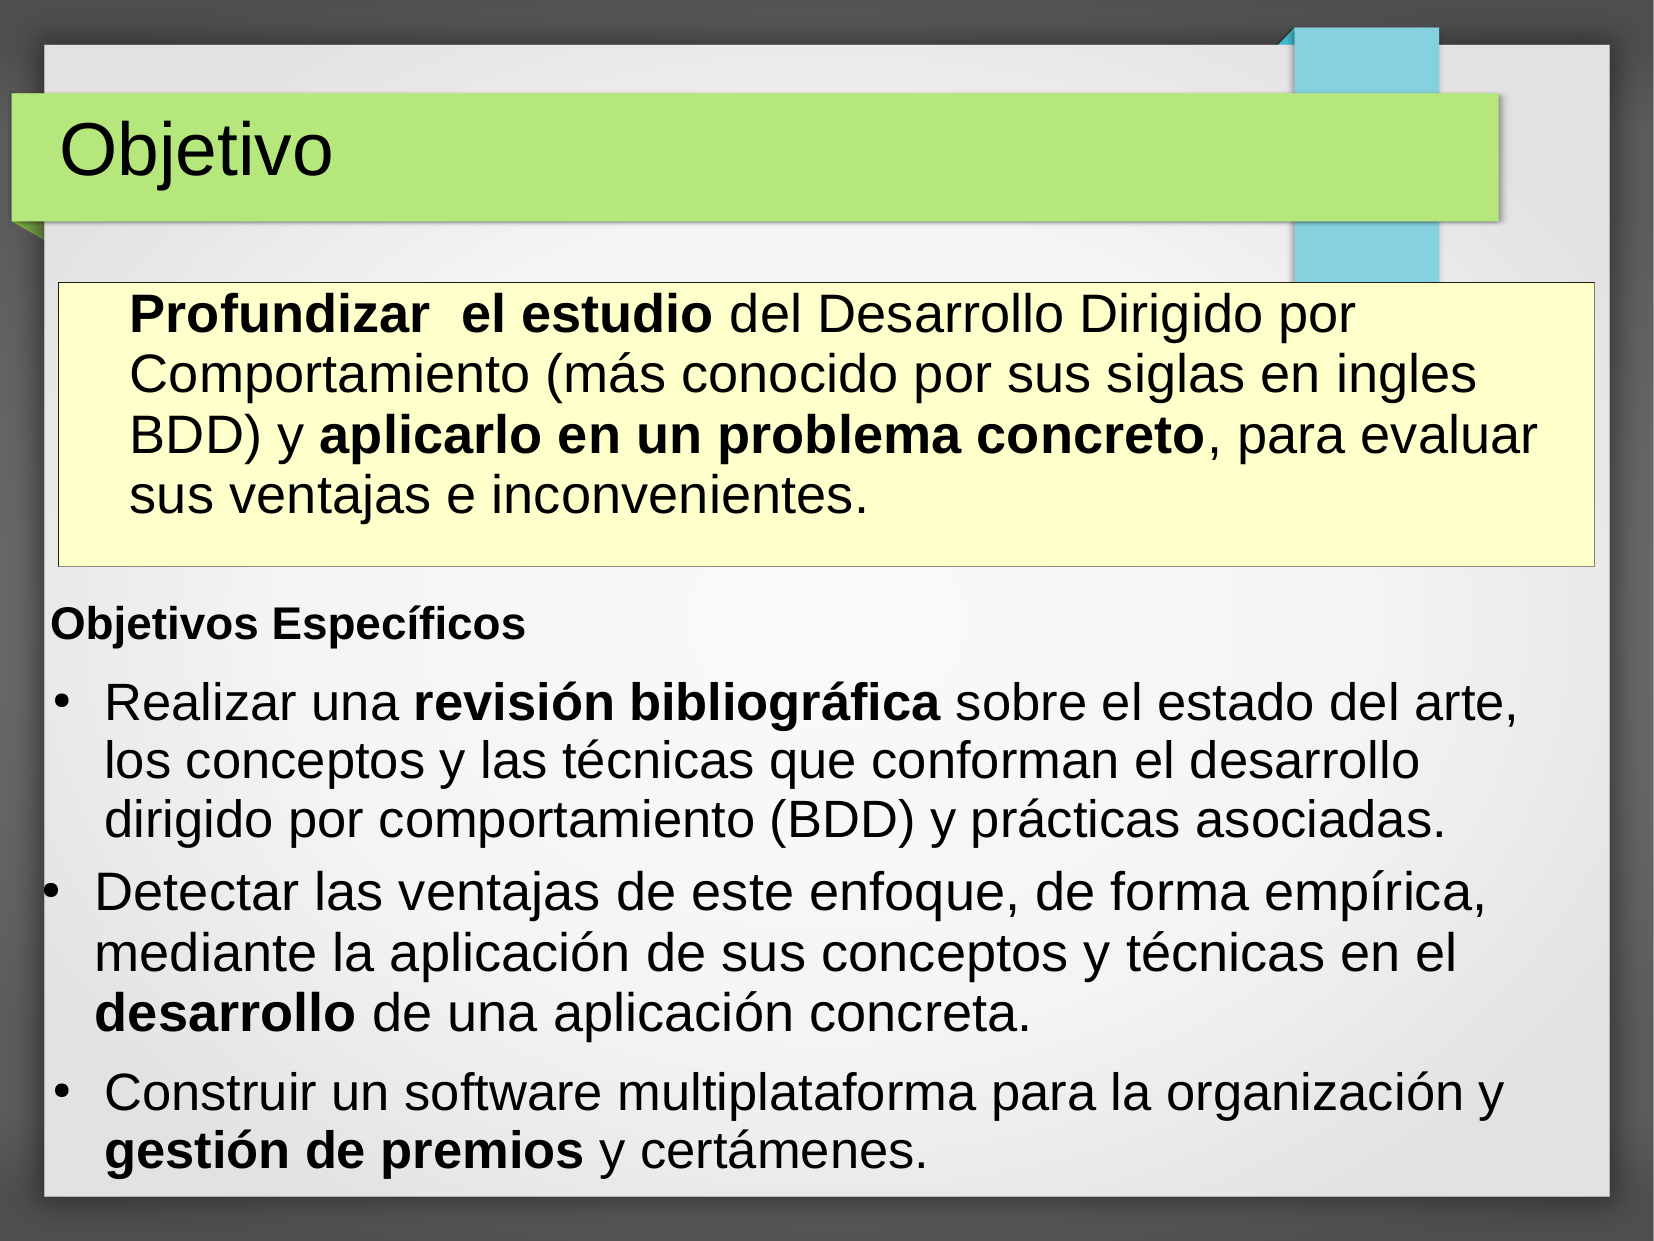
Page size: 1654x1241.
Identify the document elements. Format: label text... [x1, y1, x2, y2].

title Objetivo [59, 97, 1489, 201]
list Construir un software multiplataforma para la organización y gestión de premios y certámenes. [35, 1062, 1619, 1182]
list Detectar las ventajas de este enfoque, de forma empírica, mediante la aplicación de sus conceptos y técnicas en el desarrollo de una aplicación concreta. [23, 861, 1595, 1052]
picture [0, 0, 1654, 1241]
list Realizar una revisión bibliográfica sobre el estado del arte, los conceptos y las técnicas que conforman el desarrollo dirigido por comportamiento (BDD) y prácticas asociadas. [35, 672, 1590, 851]
text_box Objetivos Específicos [35, 590, 756, 657]
list Profundizar el estudio del Desarrollo Dirigido por Comportamiento (más conocido por sus siglas en ingles BDD) y aplicarlo en un problema concreto, para evaluar sus ventajas e inconvenientes. [58, 282, 1595, 567]
